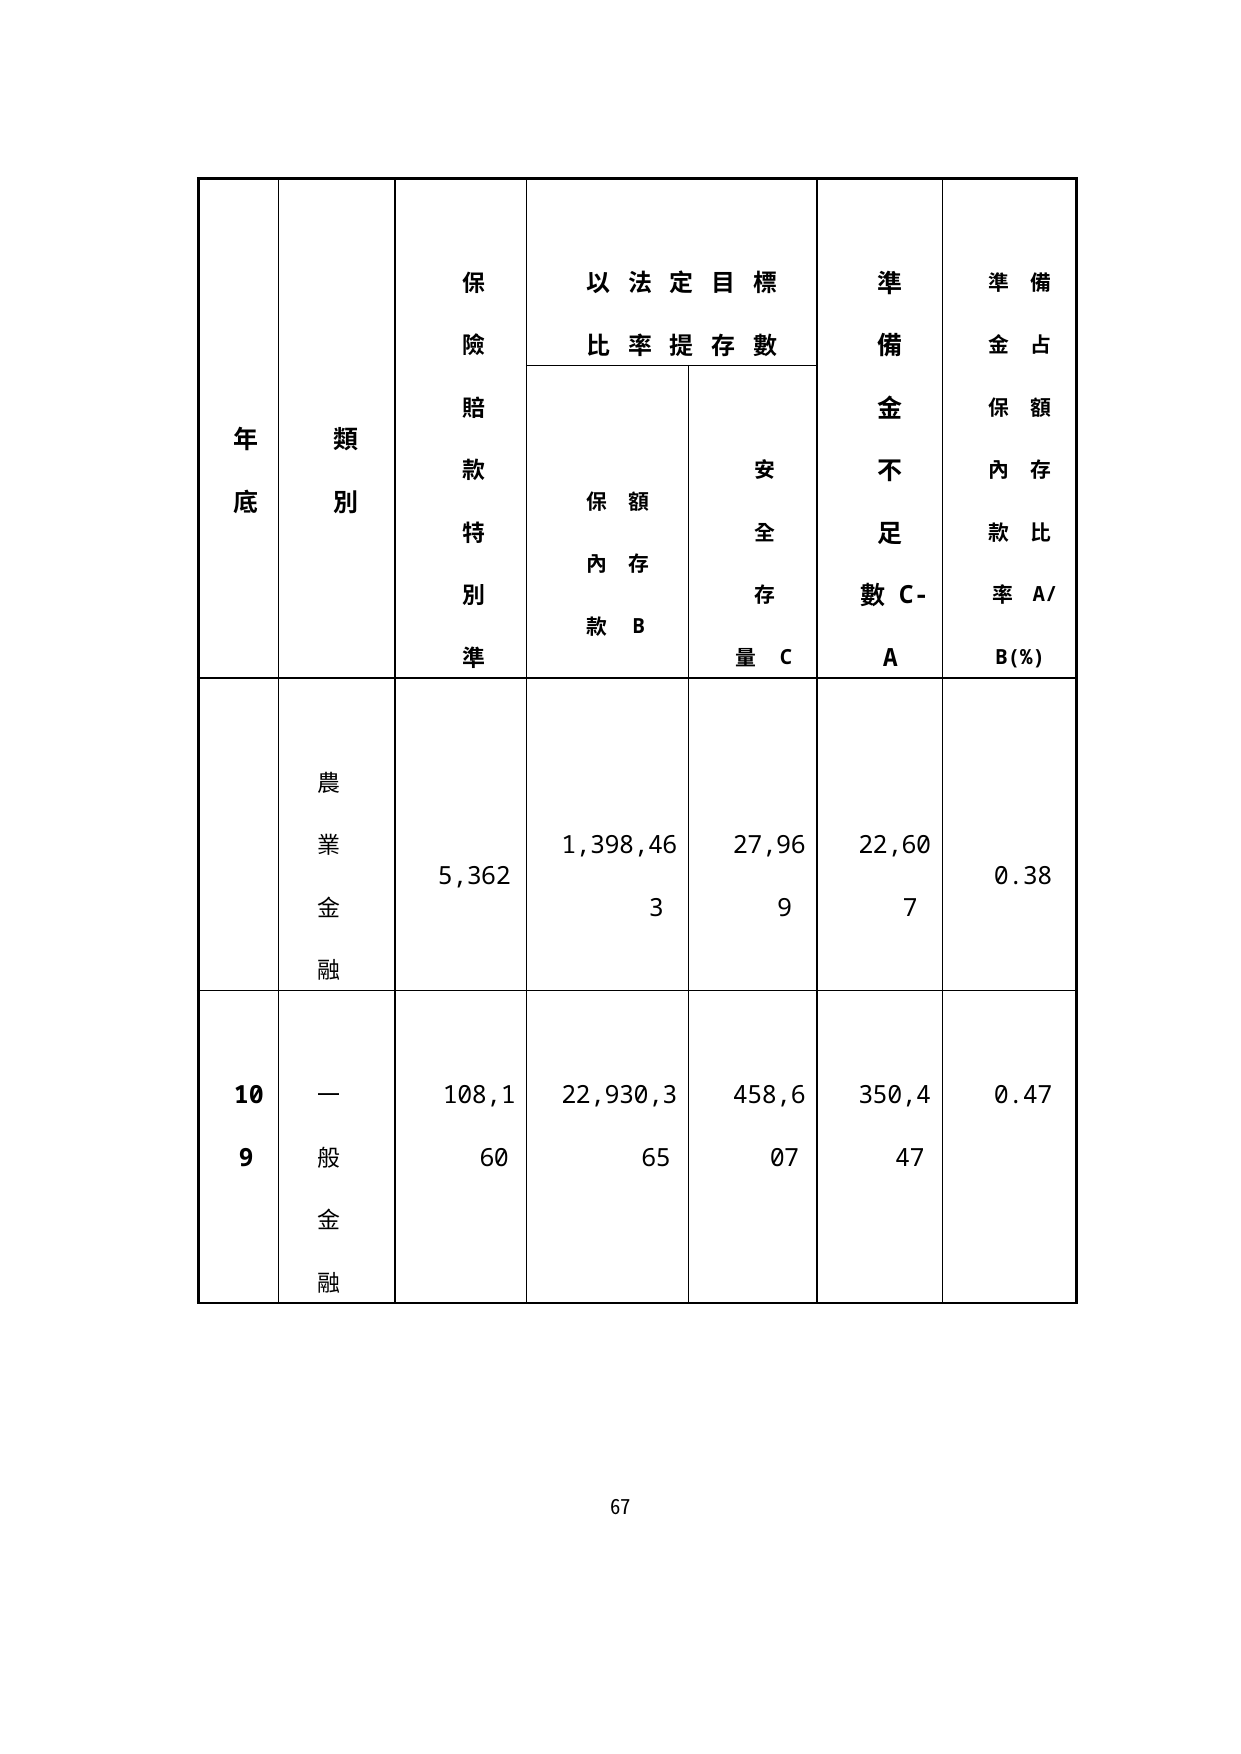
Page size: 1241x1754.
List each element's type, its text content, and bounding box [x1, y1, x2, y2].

table_header 以法定目標比率提存數 [527, 180, 816, 365]
table_cell 0.38 [943, 679, 1075, 990]
table_header 類別 [279, 180, 394, 677]
table_cell 1,398,463 [527, 679, 688, 990]
table_header 年底 [200, 180, 278, 677]
table_cell 108,160 [396, 991, 526, 1302]
table_cell [200, 679, 278, 990]
table_cell 27,969 [689, 679, 816, 990]
table_cell 22,607 [818, 679, 942, 990]
table_cell 0.47 [943, 991, 1075, 1302]
table_header 保險賠款特別準備金A [396, 180, 526, 677]
table_cell 一般金融 [279, 991, 394, 1302]
table_cell 5,362 [396, 679, 526, 990]
table_cell 農業金融 [279, 679, 394, 990]
table_cell 22,930,365 [527, 991, 688, 1302]
table_cell 109 [200, 991, 278, 1302]
table_cell 保額內存款B [527, 366, 688, 677]
table_header 準備金占保額內存款比率A/B(%) [943, 180, 1075, 677]
table_cell 安全存量C [689, 366, 816, 677]
table_header 準備金不足數C-A [818, 180, 942, 677]
table_cell 350,447 [818, 991, 942, 1302]
table_cell 458,607 [689, 991, 816, 1302]
